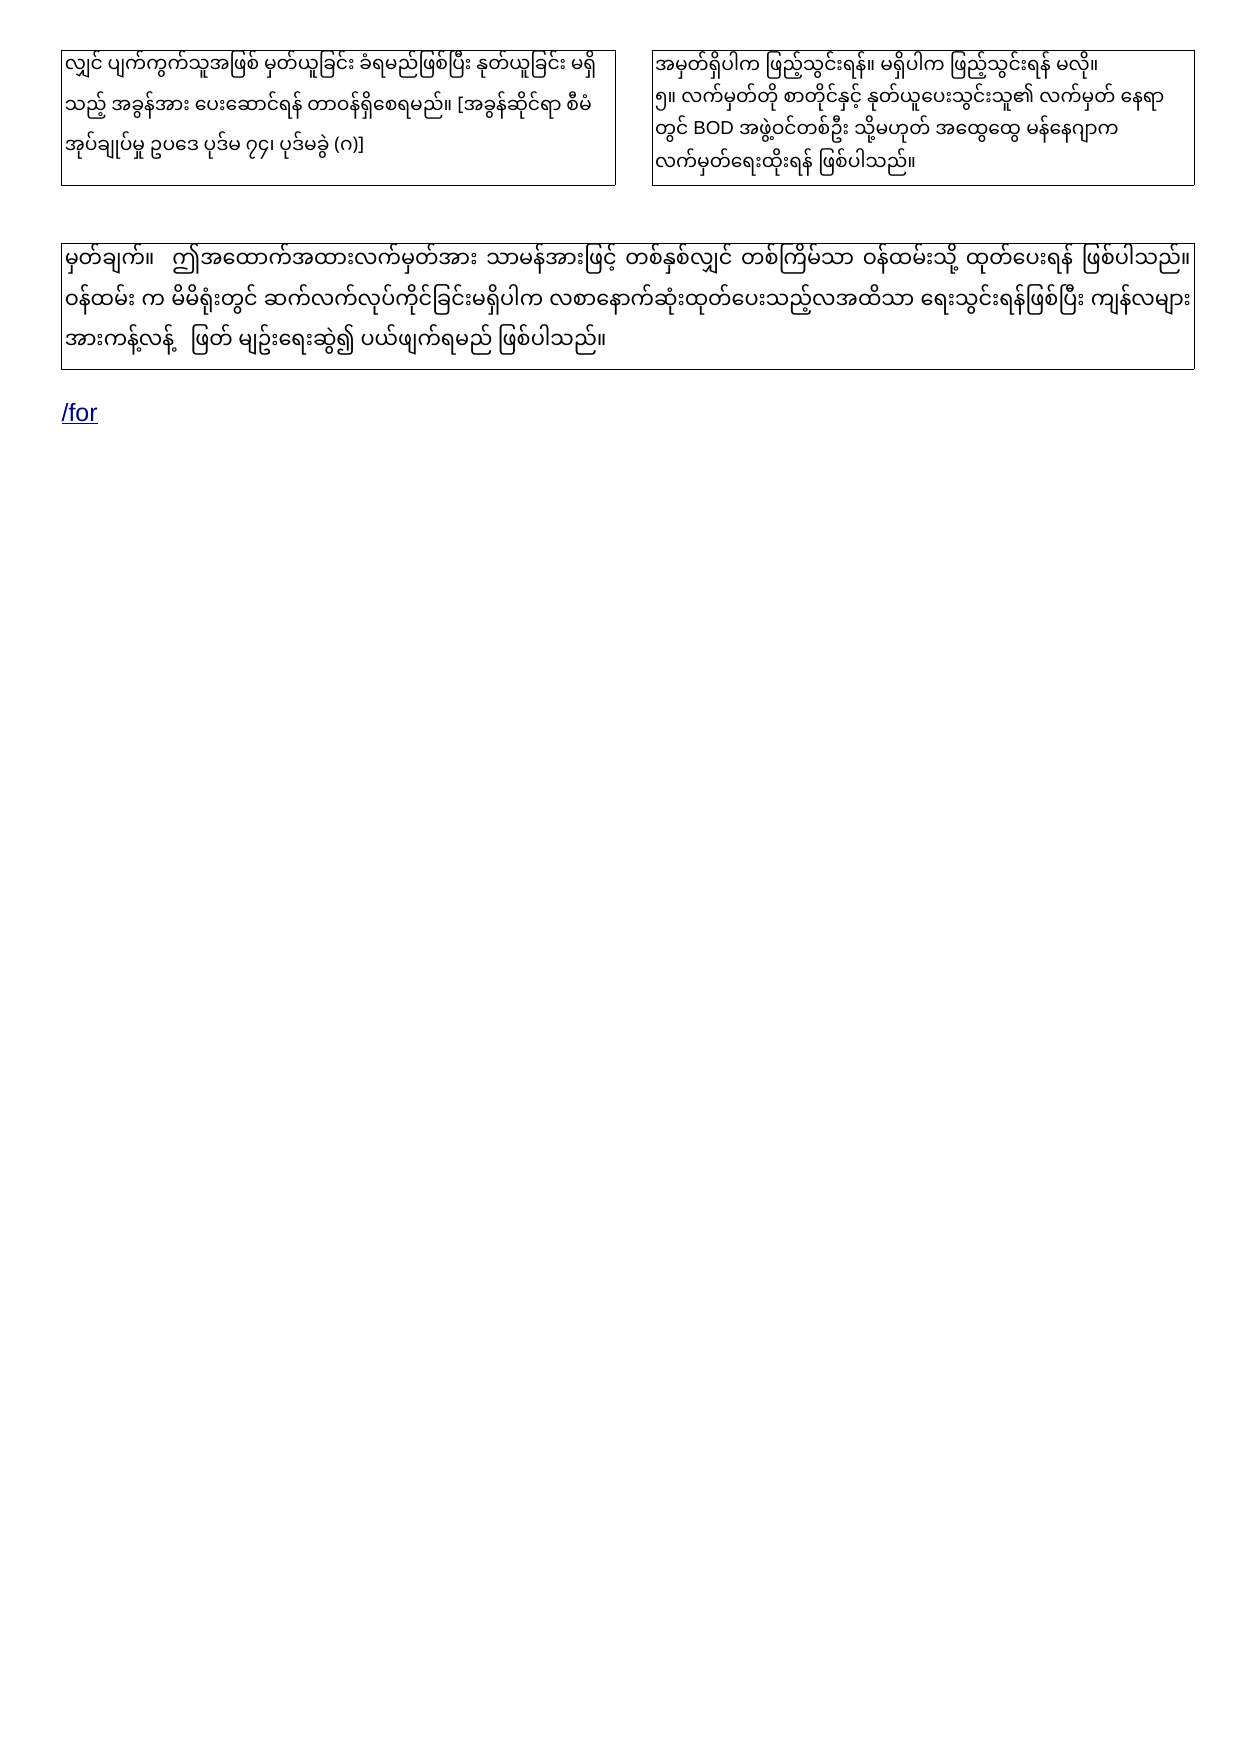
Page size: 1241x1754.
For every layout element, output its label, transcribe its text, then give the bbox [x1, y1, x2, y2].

table_cell အမှတ်ရှိပါက ဖြည့်သွင်းရန်။ မရှိပါက ဖြည့်သွင်းရန် မလို။ ၅။ လက်မှတ်တို စာတိုင်နှင့် နုတ်ယူပေးသွင်းသူ၏ လက်မှတ် နေရာတွင် BOD အဖွဲ့ဝင်တစ်ဦး သို့မဟုတ် အထွေထွေ မန်နေဂျာက လက်မှတ်ရေးထိုးရန် ဖြစ်ပါသည်။ [653, 51, 1194, 185]
table_header မှတ်ချက်။ ဤအထောက်အထားလက်မှတ်အား သာမန်အားဖြင့် တစ်နှစ်လျှင် တစ်ကြိမ်သာ ဝန်ထမ်းသို့ ထုတ်‌ပေးရန် ဖြစ်ပါသည်။ ဝန်ထမ်း က မိမိရုံးတွင် ဆက်လက်လုပ်ကိုင်ခြင်းမရှိပါက လစာနောက်ဆုံးထုတ်ပေးသည့်လအထိသာ ရေးသွင်းရန်ဖြစ်ပြီး ကျန်လများအားကန့်လန့် ဖြတ် မျဥ်းရေးဆွဲ၍ ပယ်ဖျက်ရမည် ဖြစ်ပါသည်။ [62, 244, 1194, 369]
table_cell [616, 50, 652, 185]
table_cell လျှင် ပျက်ကွက်သူအဖြစ် မှတ်ယူခြင်း ခံရမည်ဖြစ်ပြီး နုတ်ယူခြင်း မရှိသည့် အခွန်အား ပေးဆောင်ရန် တာဝန်ရှိစေရမည်။ [အခွန်ဆိုင်ရာ စီမံအုပ်ချုပ်မှု ဥပဒေ ပုဒ်မ ၇၄၊ ပုဒ်မခွဲ (ဂ)] [62, 51, 615, 185]
text /for [61, 398, 1194, 427]
